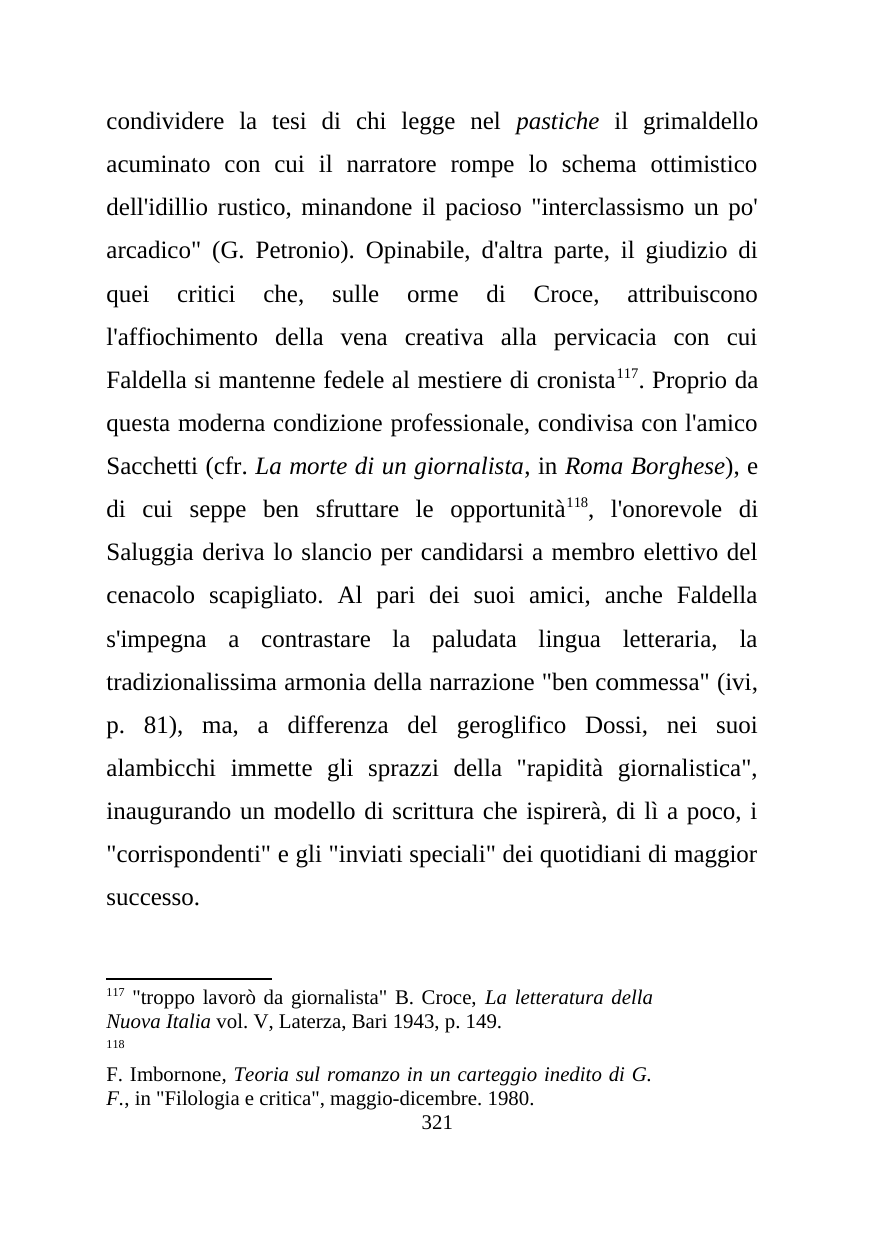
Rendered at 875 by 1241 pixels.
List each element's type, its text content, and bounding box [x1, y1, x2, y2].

text F. Imbornone, Teoria sul romanzo in un carteggio inedito di G. F., in "Filologia e critica", maggio-dicembre. 1980. [106, 1062, 655, 1110]
text "troppo lavorò da giornalista" B. Croce, La letteratura della Nuova Italia vol. V, Laterza, Bari 1943, p. 149. [106, 985, 655, 1033]
text condividere la tesi di chi legge nel pastiche il grimaldello acuminato con cui il narratore rompe lo schema ottimistico dell'idillio rustico, minandone il pacioso "interclassismo un po' arcadico" (G. Petronio). Opinabile, d'altra parte, il giudizio di quei critici che, sulle orme di Croce, attribuiscono l'affiochimento della vena creativa alla pervicacia con cui Faldella si mantenne fedele al mestiere di cronista. Proprio da questa moderna condizione professionale, condivisa con l'amico Sacchetti (cfr. La morte di un giornalista, in Roma Borghese), e di cui seppe ben sfruttare le opportunità, l'onorevole di Saluggia deriva lo slancio per candidarsi a membro elettivo del cenacolo scapigliato. Al pari dei suoi amici, anche Faldella s'impegna a contrastare la paludata lingua letteraria, la tradizionalissima armonia della narrazione "ben commessa" (ivi, p. 81), ma, a differenza del geroglifico Dossi, nei suoi alambicchi immette gli sprazzi della "rapidità giornalistica", inaugurando un modello di scrittura che ispirerà, di lì a poco, i "corrispondenti" e gli "inviati speciali" dei quotidiani di maggior successo. [106, 106, 758, 911]
